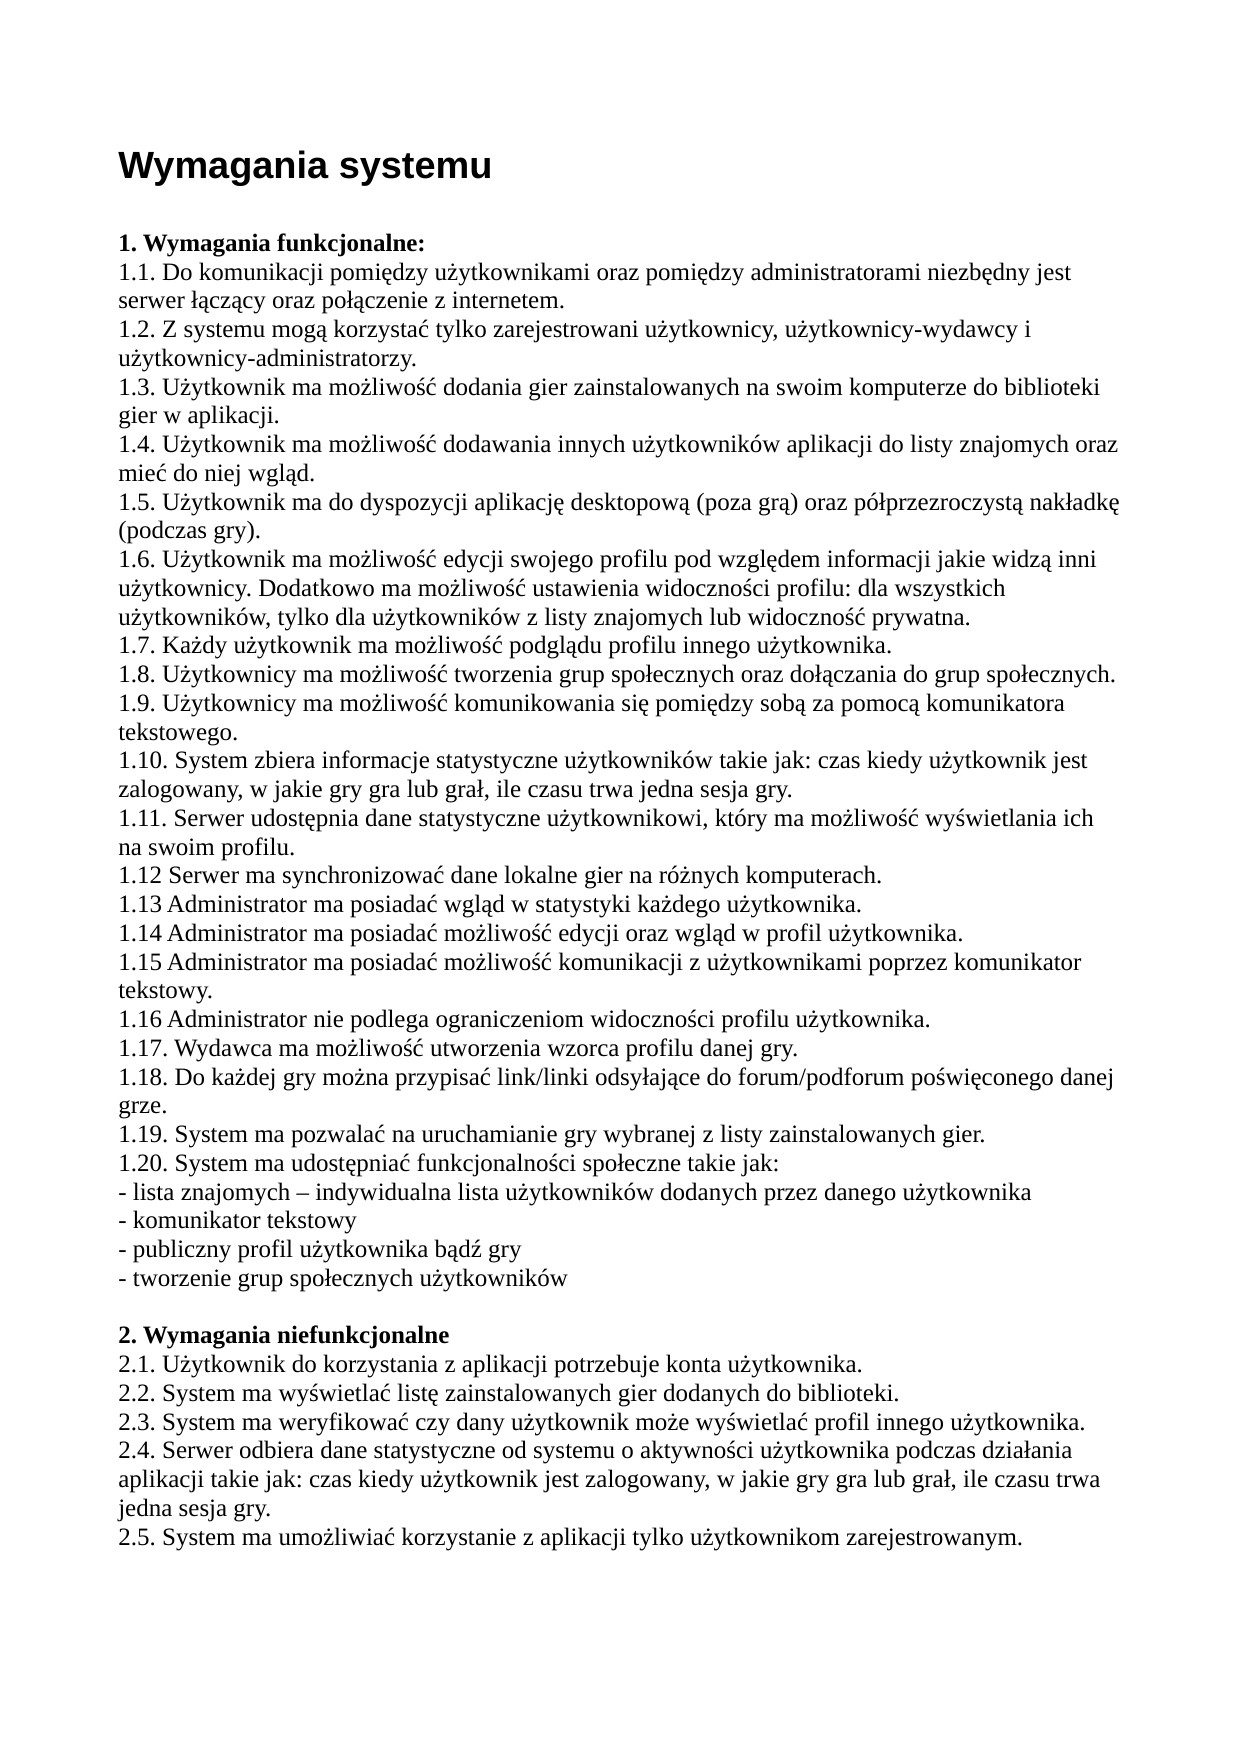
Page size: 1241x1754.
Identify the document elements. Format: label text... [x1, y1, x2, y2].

subtitle Wymagania systemu [118, 143, 1122, 187]
text 1. Wymagania funkcjonalne: 1.1. Do komunikacji pomiędzy użytkownikami oraz pomiędzy administratorami niezbędny jest serwer łączący oraz połączenie z internetem. 1.2. Z systemu mogą korzystać tylko zarejestrowani użytkownicy, użytkownicy-wydawcy i użytkownicy-administratorzy. 1.3. Użytkownik ma możliwość dodania gier zainstalowanych na swoim komputerze do biblioteki gier w aplikacji. 1.4. Użytkownik ma możliwość dodawania innych użytkowników aplikacji do listy znajomych oraz mieć do niej wgląd. 1.5. Użytkownik ma do dyspozycji aplikację desktopową (poza grą) oraz półprzezroczystą nakładkę (podczas gry). 1.6. Użytkownik ma możliwość edycji swojego profilu pod względem informacji jakie widzą inni użytkownicy. Dodatkowo ma możliwość ustawienia widoczności profilu: dla wszystkich użytkowników, tylko dla użytkowników z listy znajomych lub widoczność prywatna. 1.7. Każdy użytkownik ma możliwość podglądu profilu innego użytkownika. 1.8. Użytkownicy ma możliwość tworzenia grup społecznych oraz dołączania do grup społecznych. 1.9. Użytkownicy ma możliwość komunikowania się pomiędzy sobą za pomocą komunikatora tekstowego. 1.10. System zbiera informacje statystyczne użytkowników takie jak: czas kiedy użytkownik jest zalogowany, w jakie gry gra lub grał, ile czasu trwa jedna sesja gry. 1.11. Serwer udostępnia dane statystyczne użytkownikowi, który ma możliwość wyświetlania ich na swoim profilu. 1.12 Serwer ma synchronizować dane lokalne gier na różnych komputerach. 1.13 Administrator ma posiadać wgląd w statystyki każdego użytkownika. 1.14 Administrator ma posiadać możliwość edycji oraz wgląd w profil użytkownika. 1.15 Administrator ma posiadać możliwość komunikacji z użytkownikami poprzez komunikator tekstowy. 1.16 Administrator nie podlega ograniczeniom widoczności profilu użytkownika. 1.17. Wydawca ma możliwość utworzenia wzorca profilu danej gry. 1.18. Do każdej gry można przypisać link/linki odsyłające do forum/podforum poświęconego danej grze. 1.19. System ma pozwalać na uruchamianie gry wybranej z listy zainstalowanych gier. 1.20. System ma udostępniać funkcjonalności społeczne takie jak: - lista znajomych – indywidualna lista użytkowników dodanych przez danego użytkownika - komunikator tekstowy - publiczny profil użytkownika bądź gry - tworzenie grup społecznych użytkowników 2. Wymagania niefunkcjonalne 2.1. Użytkownik do korzystania z aplikacji potrzebuje konta użytkownika. 2.2. System ma wyświetlać listę zainstalowanych gier dodanych do biblioteki. 2.3. System ma weryfikować czy dany użytkownik może wyświetlać profil innego użytkownika. 2.4. Serwer odbiera dane statystyczne od systemu o aktywności użytkownika podczas działania aplikacji takie jak: czas kiedy użytkownik jest zalogowany, w jakie gry gra lub grał, ile czasu trwa jedna sesja gry. 2.5. System ma umożliwiać korzystanie z aplikacji tylko użytkownikom zarejestrowanym. [118, 228, 1122, 1551]
